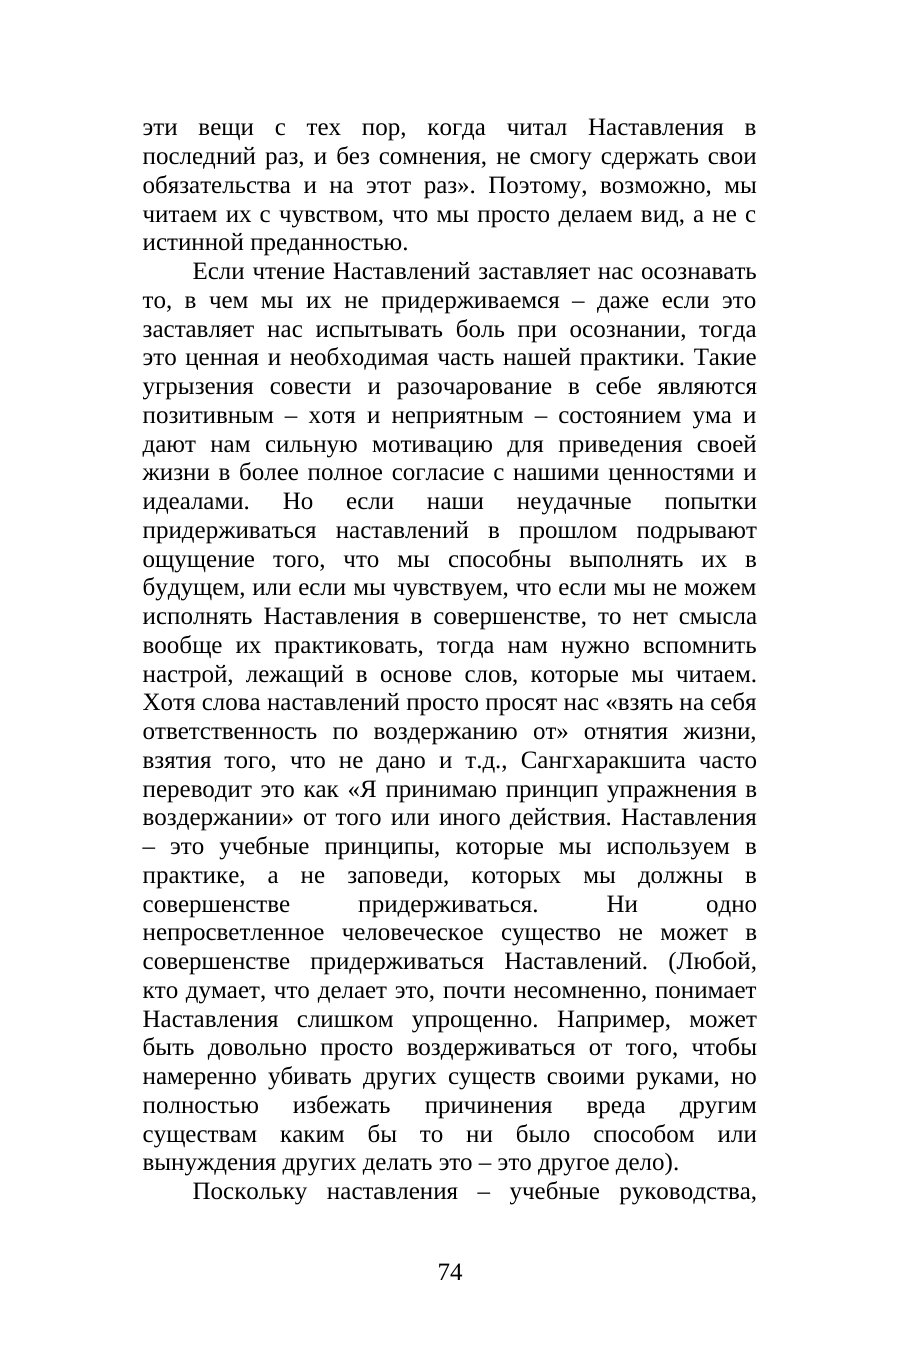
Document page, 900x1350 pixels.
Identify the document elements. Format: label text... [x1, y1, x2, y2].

text Если чтение Наставлений заставляет нас осознавать то, в чем мы их не придерживаемся – даже если это заставляет нас испытывать боль при осознании, тогда это ценная и необходимая часть нашей практики. Такие угрызения совести и разочарование в себе являются позитивным – хотя и неприятным – состоянием ума и дают нам сильную мотивацию для приведения своей жизни в более полное согласие с нашими ценностями и идеалами. Но если наши неудачные попытки придерживаться наставлений в прошлом подрывают ощущение того, что мы способны выполнять их в будущем, или если мы чувствуем, что если мы не можем исполнять Наставления в совершенстве, то нет смысла вообще их практиковать, тогда нам нужно вспомнить настрой, лежащий в основе слов, которые мы читаем. Хотя слова наставлений просто просят нас «взять на себя ответственность по воздержанию от» отнятия жизни, взятия того, что не дано и т.д., Сангхаракшита часто переводит это как «Я принимаю принцип упражнения в воздержании» от того или иного действия. Наставления – это учебные принципы, которые мы используем в практике, а не заповеди, которых мы должны в совершенстве придерживаться. Ни одно непросветленное человеческое существо не может в совершенстве придерживаться Наставлений. (Любой, кто думает, что делает это, почти несомненно, понимает Наставления слишком упрощенно. Например, может быть довольно просто воздерживаться от того, чтобы намеренно убивать других существ своими руками, но полностью избежать причинения вреда другим существам каким бы то ни было способом или вынуждения других делать это – это другое дело). [142, 256, 757, 1176]
text эти вещи с тех пор, когда читал Наставления в последний раз, и без сомнения, не смогу сдержать свои обязательства и на этот раз». Поэтому, возможно, мы читаем их с чувством, что мы просто делаем вид, а не с истинной преданностью. [142, 112, 757, 256]
text Поскольку наставления – учебные руководства, [142, 1176, 757, 1205]
